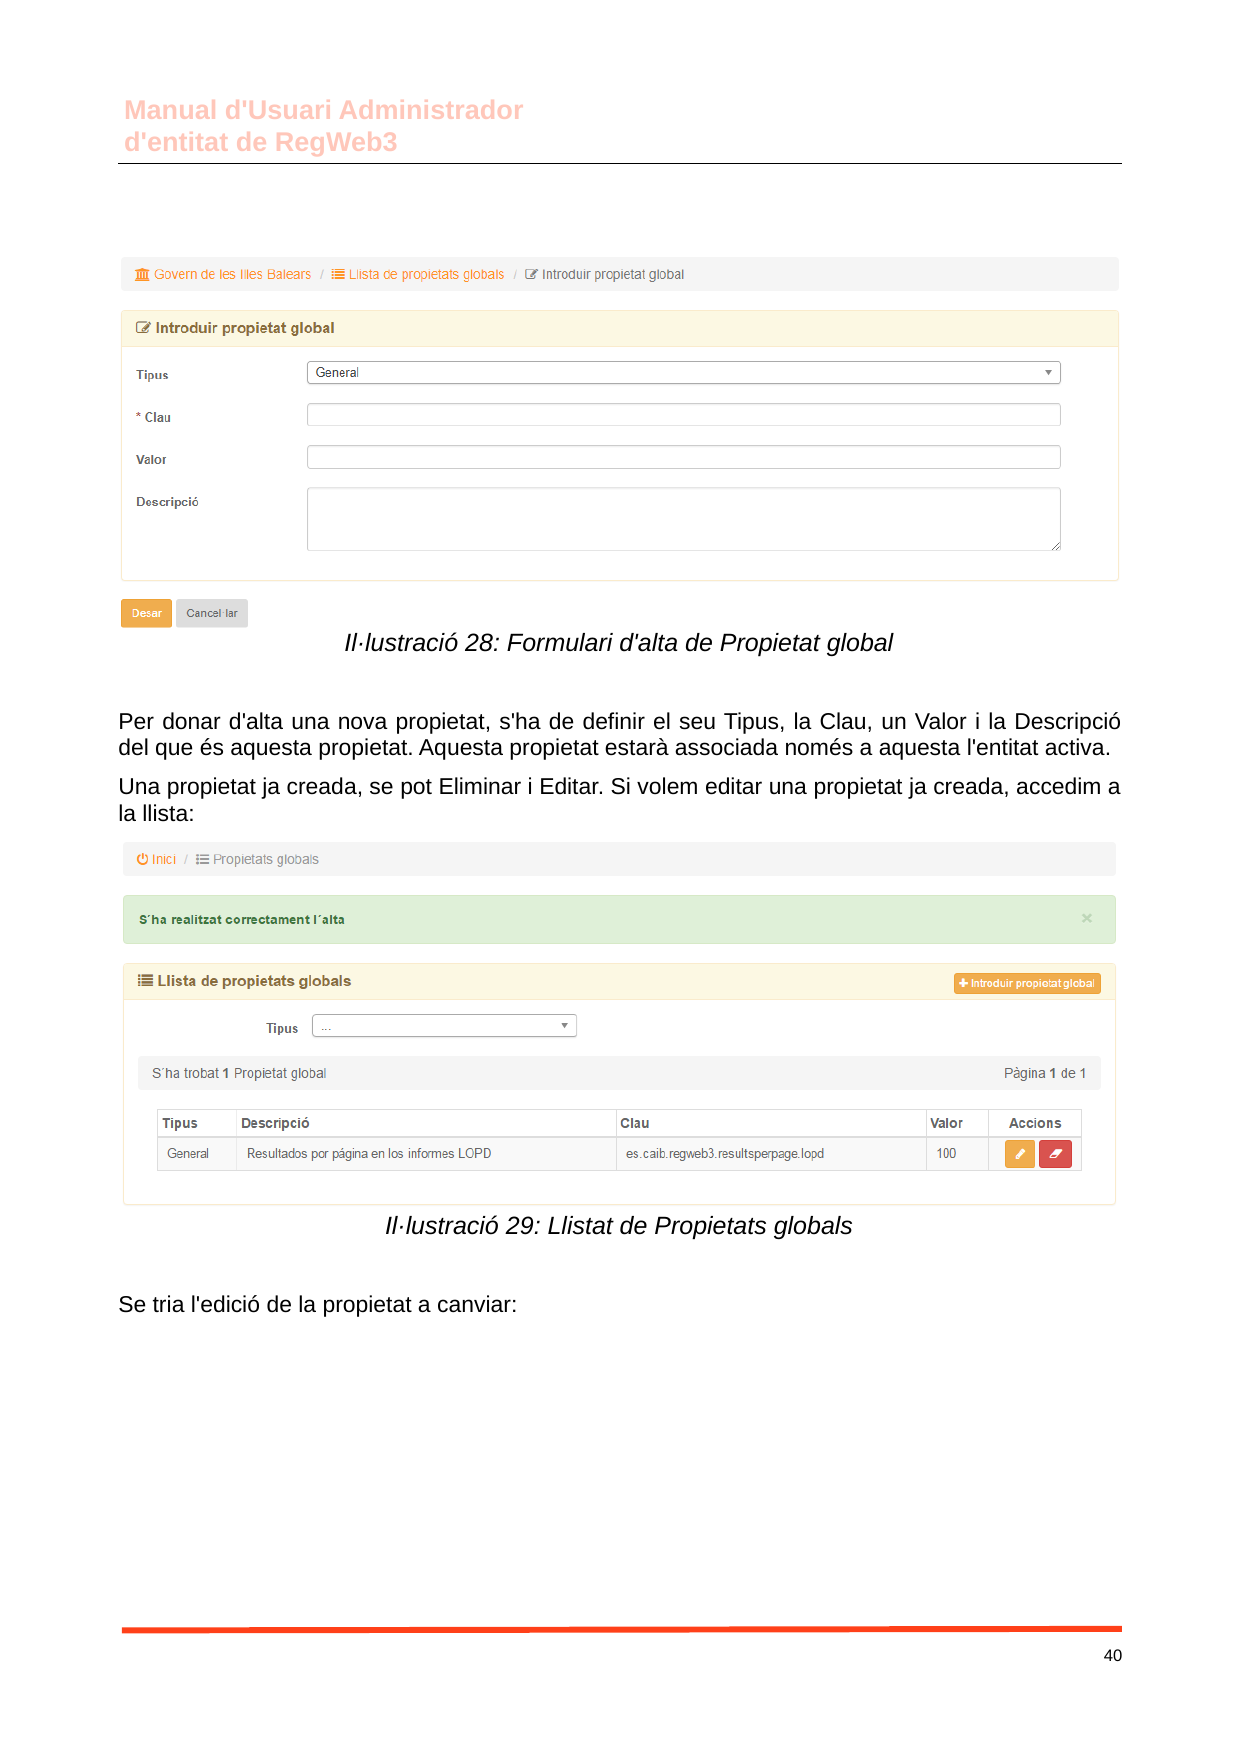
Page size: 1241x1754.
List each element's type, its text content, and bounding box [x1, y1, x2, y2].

text Il·lustració 28: Formulari d'alta de Propietat global [118, 628, 1122, 657]
text Il·lustració 29: Llistat de Propietats globals [118, 1211, 1122, 1239]
text Se tria l'edició de la propietat a canviar: [118, 1291, 1122, 1317]
picture [118, 254, 1123, 628]
text Una propietat ja creada, se pot Eliminar i Editar. Si volem editar una propietat ja creada, accedim a la llista: [118, 773, 1122, 826]
text Per donar d'alta una nova propietat, s'ha de definir el seu Tipus, la Clau, un Valor i la Descripció del que és aquesta propietat. Aquesta propietat estarà associada només a aquesta l'entitat activa. [118, 708, 1122, 761]
